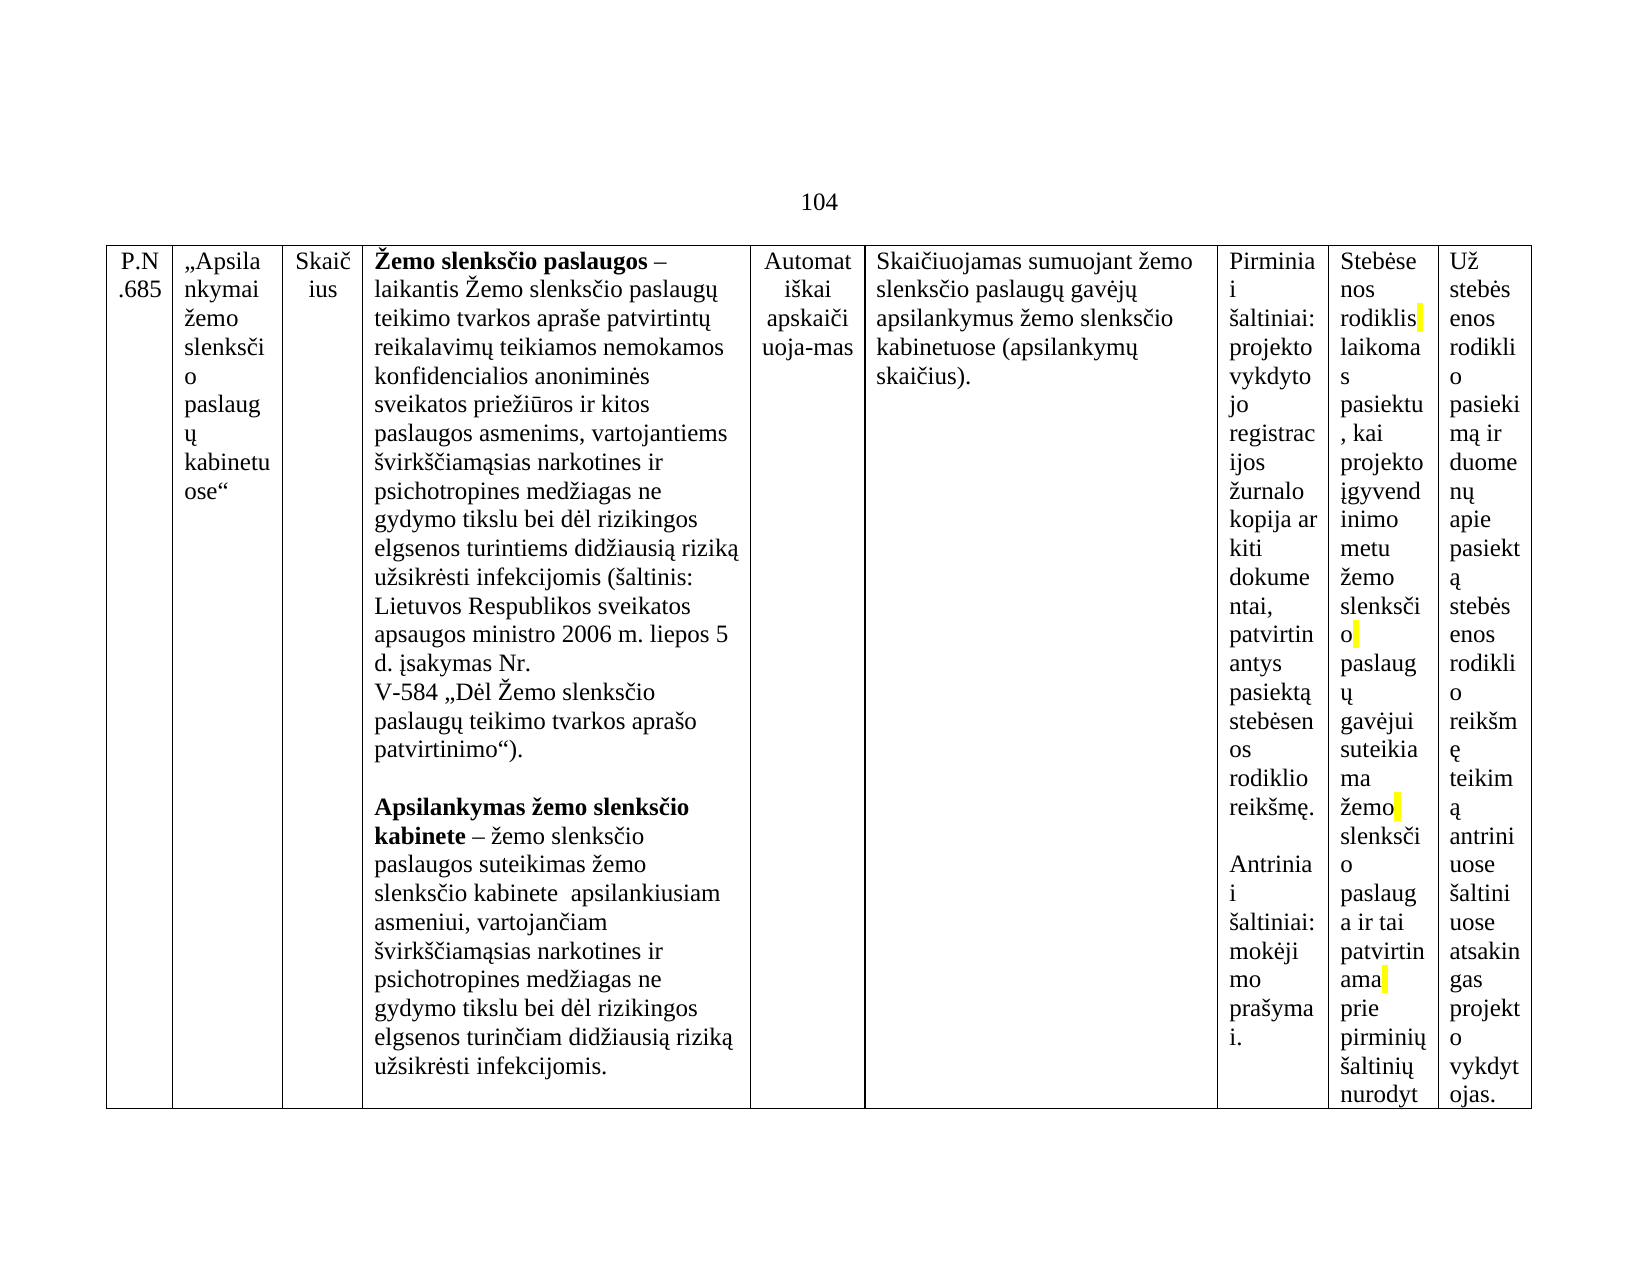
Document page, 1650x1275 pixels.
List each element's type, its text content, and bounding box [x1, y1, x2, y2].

table_cell Skaičius [283, 246, 362, 1108]
table_cell Automatiškai apskaičiuoja-mas [751, 246, 864, 1108]
table_cell P.N.685 [107, 246, 172, 1108]
table_cell Žemo slenksčio paslaugos – laikantis Žemo slenksčio paslaugų teikimo tvarkos apraše patvirtintų reikalavimų teikiamos nemokamos konfidencialios anoniminės sveikatos priežiūros ir kitos paslaugos asmenims, vartojantiems švirkščiamąsias narkotines ir psichotropines medžiagas ne gydymo tikslu bei dėl rizikingos elgsenos turintiems didžiausią riziką užsikrėsti infekcijomis (šaltinis: Lietuvos Respublikos sveikatos apsaugos ministro 2006 m. liepos 5 d. įsakymas Nr. V-584 „Dėl Žemo slenksčio paslaugų teikimo tvarkos aprašo patvirtinimo“). Apsilankymas žemo slenksčio kabinete – žemo slenksčio paslaugos suteikimas žemo slenksčio kabinete apsilankiusiam asmeniui, vartojančiam švirkščiamąsias narkotines ir psichotropines medžiagas ne gydymo tikslu bei dėl rizikingos elgsenos turinčiam didžiausią riziką užsikrėsti infekcijomis. [363, 246, 750, 1108]
table_cell Pirminiai šaltiniai: projekto vykdytojo registracijos žurnalo kopija ar kiti dokumentai, patvirtinantys pasiektą stebėsenos rodiklio reikšmę. Antriniai šaltiniai: mokėjimo prašymai. [1218, 246, 1328, 1108]
table_cell Skaičiuojamas sumuojant žemo slenksčio paslaugų gavėjų apsilankymus žemo slenksčio kabinetuose (apsilankymų skaičius). [866, 246, 1217, 1108]
table_cell „Apsilankymai žemo slenksčio paslaugų kabinetuose“ [173, 246, 282, 1108]
table_cell Už stebėsenos rodiklio pasiekimą ir duomenų apie pasiektą stebėsenos rodiklio reikšmę teikimą antriniuose šaltiniuose atsakingas projekto vykdytojas. [1439, 246, 1531, 1108]
table_cell Stebėsenos rodiklis laikomas pasiektu, kai projekto įgyvendinimo metu žemo slenksčio paslaugų gavėjui suteikiama žemo slenksčio paslauga ir tai patvirtinama prie pirminių šaltinių nurodyt [1329, 246, 1438, 1108]
